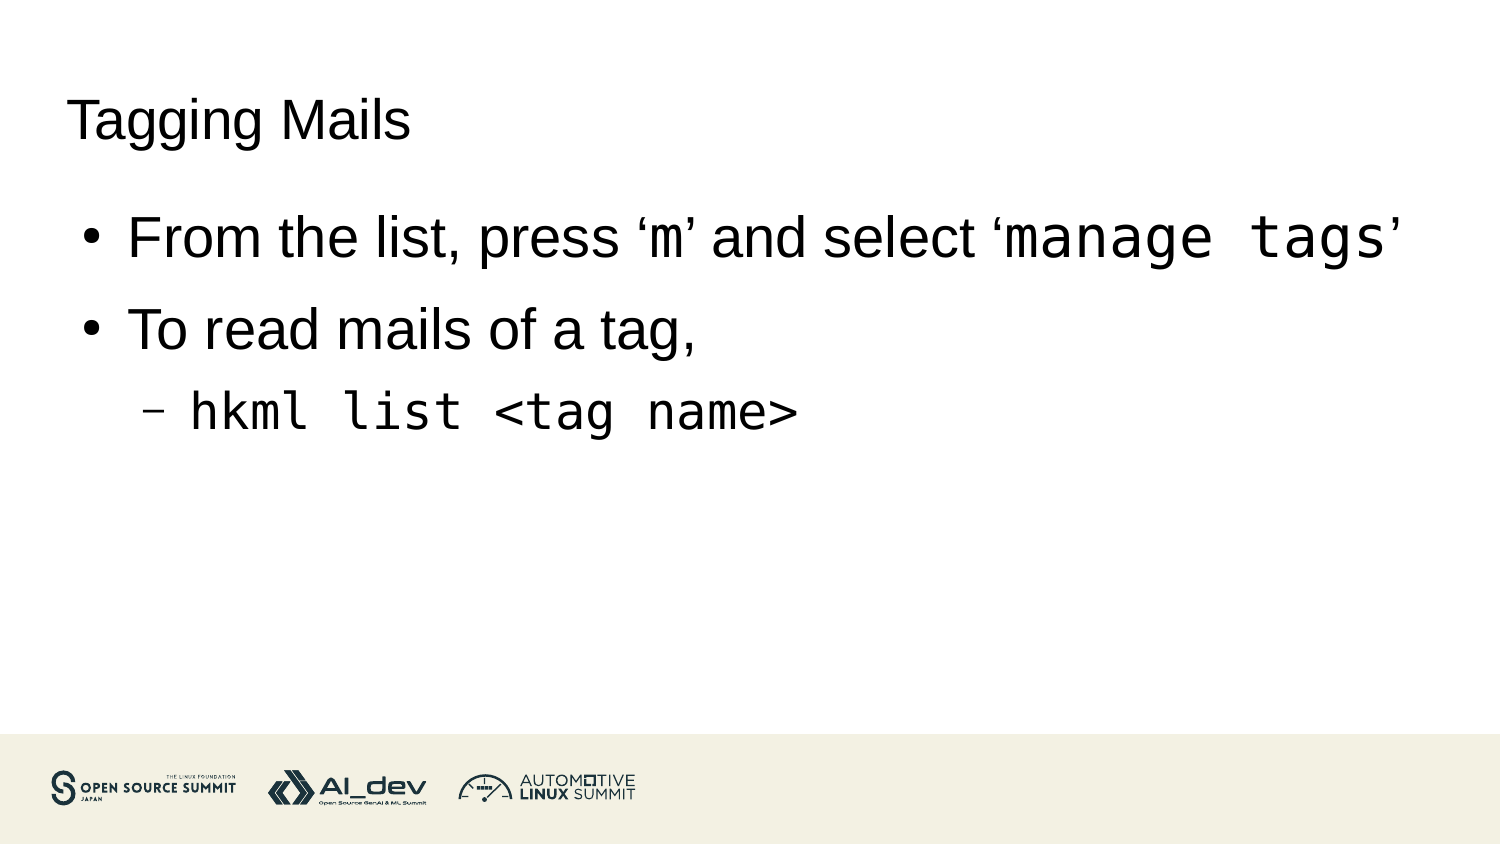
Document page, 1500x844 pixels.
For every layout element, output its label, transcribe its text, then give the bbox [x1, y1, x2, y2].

list From the list, press ‘m’ and select ‘manage tags’ To read mails of a tag, hkml list <tag name> [51, 189, 1449, 488]
title Tagging Mails [51, 72, 1449, 167]
